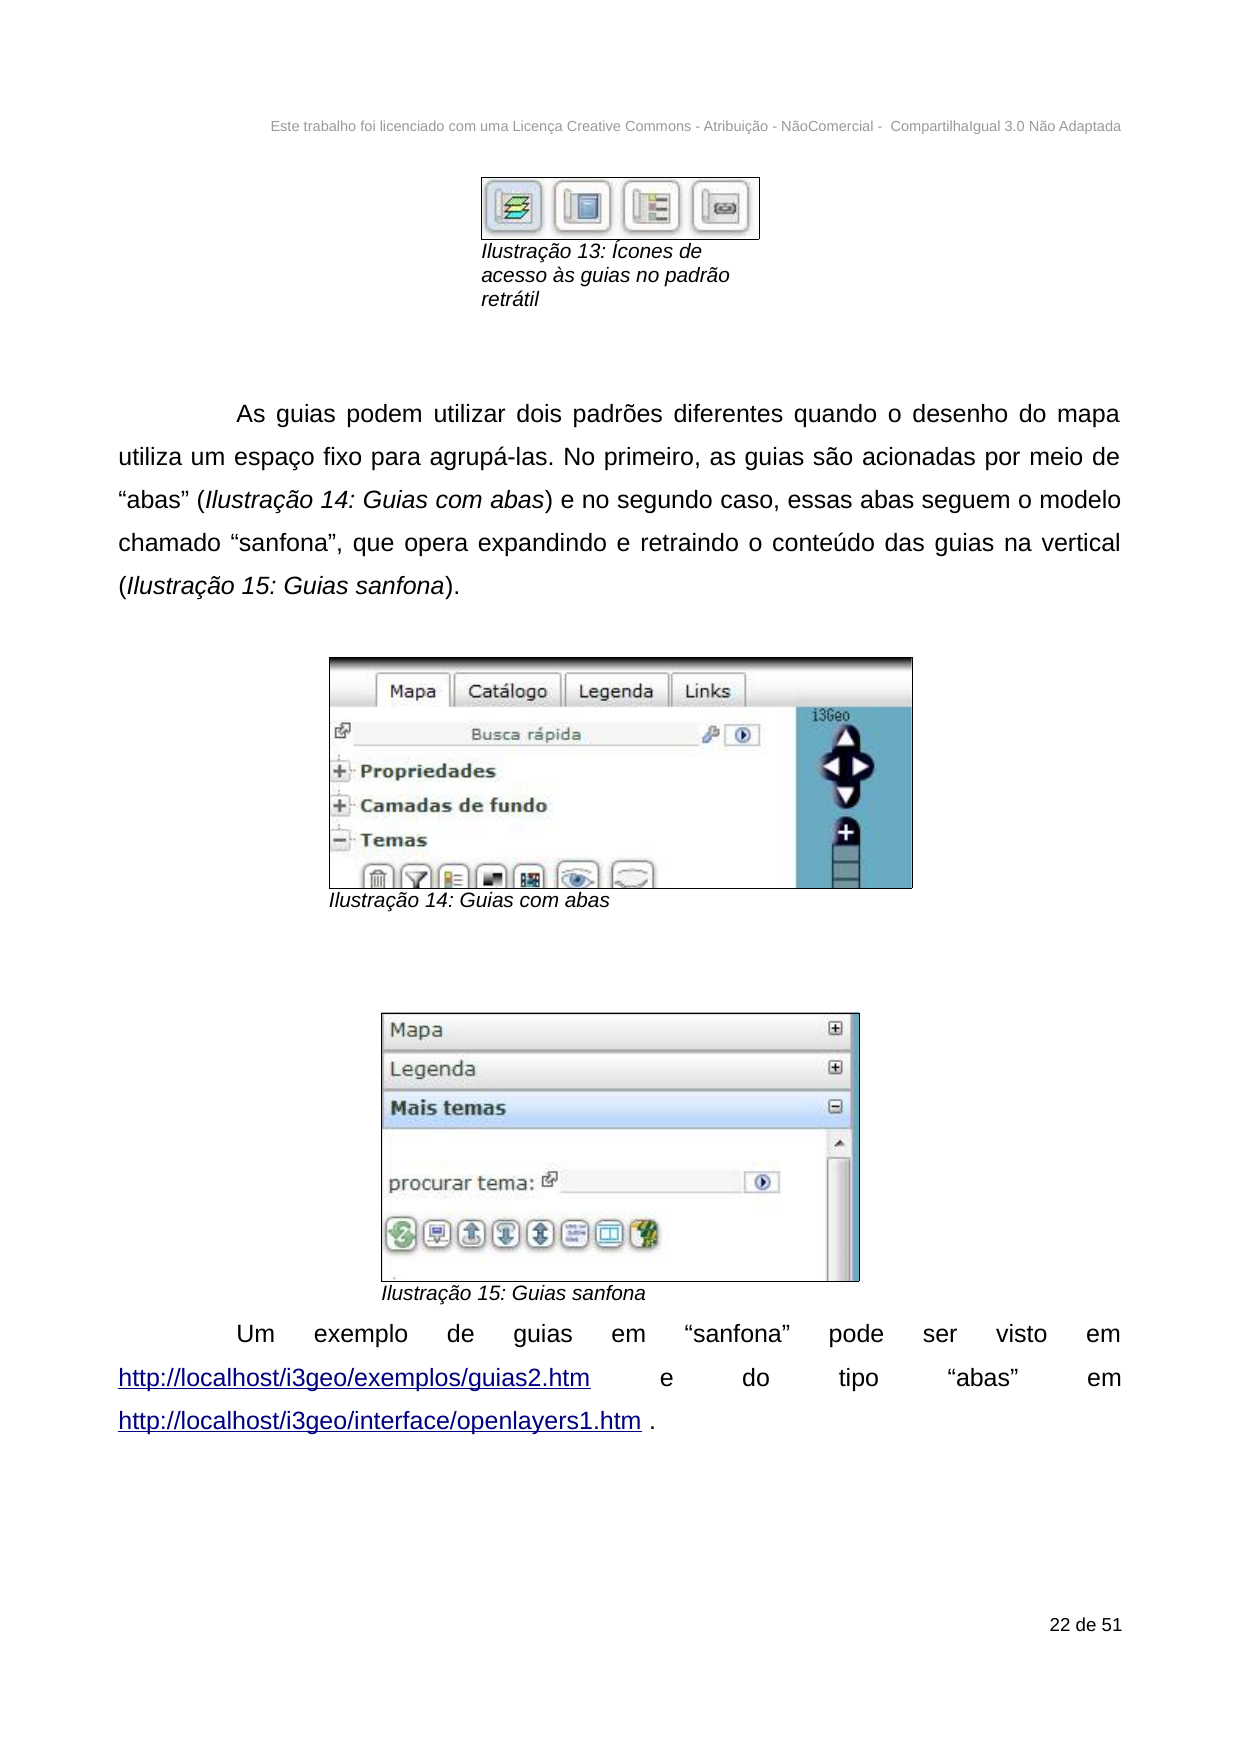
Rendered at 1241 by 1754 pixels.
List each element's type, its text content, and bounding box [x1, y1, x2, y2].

text As guias podem utilizar dois padrões diferentes quando o desenho do mapa utiliza um espaço fixo para agrupá-las. No primeiro, as guias são acionadas por meio de “abas” (Ilustração 14: Guias com abas) e no segundo caso, essas abas seguem o modelo chamado “sanfona”, que opera expandindo e retraindo o conteúdo das guias na vertical (Ilustração 15: Guias sanfona). [118, 399, 1122, 600]
text Um exemplo de guias em “sanfona” pode ser visto em http://localhost/i3geo/exemplos/guias2.htm e do tipo “abas” em http://localhost/i3geo/interface/openlayers1.htm . [118, 1000, 1122, 1434]
text Ilustração 13: Ícones de acesso às guias no padrão retrátil [481, 240, 759, 311]
picture [382, 1014, 859, 1281]
text Ilustração 14: Guias com abas [329, 889, 912, 912]
picture [482, 178, 759, 239]
picture [330, 658, 912, 888]
text Ilustração 15: Guias sanfona [381, 1282, 859, 1305]
